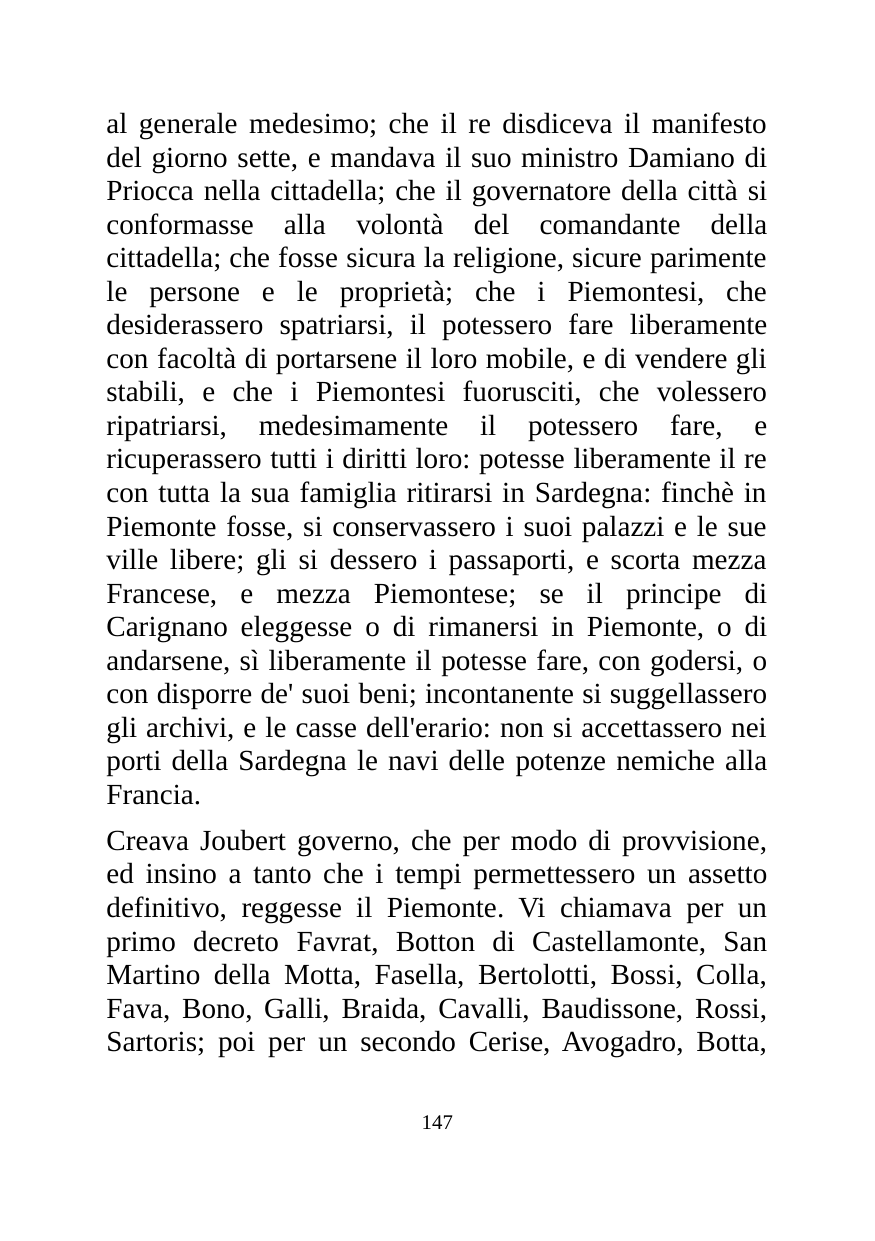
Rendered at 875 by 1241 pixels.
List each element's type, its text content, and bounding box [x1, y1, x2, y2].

text al generale medesimo; che il re disdiceva il manifesto del giorno sette, e mandava il suo ministro Damiano di Priocca nella cittadella; che il governatore della città si conformasse alla volontà del comandante della cittadella; che fosse sicura la religione, sicure parimente le persone e le proprietà; che i Piemontesi, che desiderassero spatriarsi, il potessero fare liberamente con facoltà di portarsene il loro mobile, e di vendere gli stabili, e che i Piemontesi fuorusciti, che volessero ripatriarsi, medesimamente il potessero fare, e ricuperassero tutti i diritti loro: potesse liberamente il re con tutta la sua famiglia ritirarsi in Sardegna: finchè in Piemonte fosse, si conservassero i suoi palazzi e le sue ville libere; gli si dessero i passaporti, e scorta mezza Francese, e mezza Piemontese; se il principe di Carignano eleggesse o di rimanersi in Piemonte, o di andarsene, sì liberamente il potesse fare, con godersi, o con disporre de' suoi beni; incontanente si suggellassero gli archivi, e le casse dell'erario: non si accettassero nei porti della Sardegna le navi delle potenze nemiche alla Francia. [106, 106, 768, 811]
text Creava Joubert governo, che per modo di provvisione, ed insino a tanto che i tempi permettessero un assetto definitivo, reggesse il Piemonte. Vi chiamava per un primo decreto Favrat, Botton di Castellamonte, San Martino della Motta, Fasella, Bertolotti, Bossi, Colla, Fava, Bono, Galli, Braida, Cavalli, Baudissone, Rossi, Sartoris; poi per un secondo Cerise, Avogadro, Botta, [106, 823, 768, 1058]
